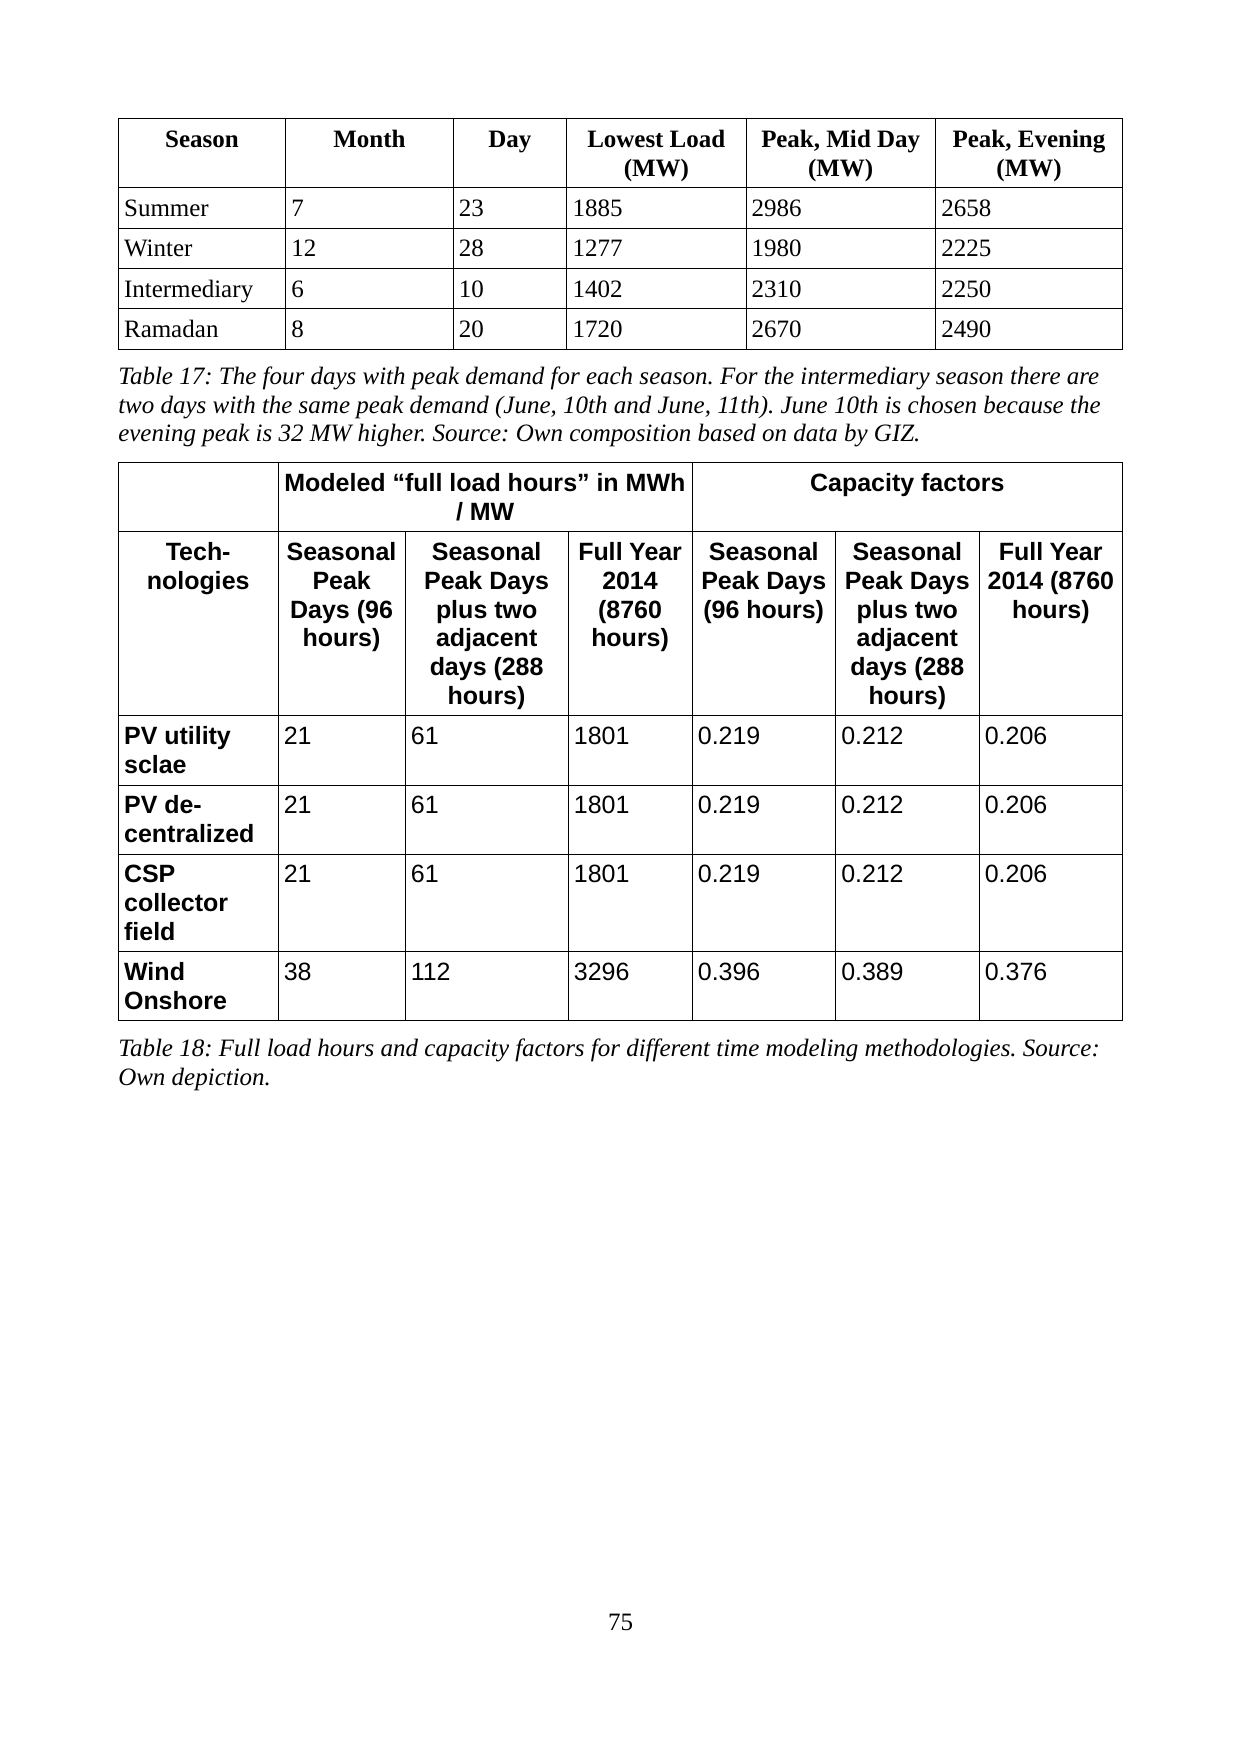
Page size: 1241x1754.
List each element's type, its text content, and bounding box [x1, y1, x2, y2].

table_cell 0.219 [693, 786, 835, 853]
table_cell 12 [286, 229, 453, 268]
table_cell 38 [279, 952, 405, 1020]
table_cell 7 [286, 188, 453, 227]
table_cell 2310 [747, 269, 935, 308]
text Table 17: The four days with peak demand for each season. For the intermediary season there are two days with the same peak demand (June, 10th and June, 11th). June 10th is chosen because the evening peak is 32 MW higher. Source: Own composition based on data by GIZ. [118, 361, 1122, 447]
table_cell PV de-centralized [119, 786, 278, 853]
table_cell 112 [406, 952, 568, 1020]
table_cell 1801 [569, 786, 692, 853]
table_cell Full Year 2014 (8760 hours) [569, 532, 692, 715]
table_cell 1402 [567, 269, 746, 308]
table_cell CSP collector field [119, 855, 278, 951]
table_cell Seasonal Peak Days plus two adjacent days (288 hours) [836, 532, 979, 715]
table_cell 61 [406, 855, 568, 951]
table_cell 1801 [569, 716, 692, 784]
table_cell Full Year 2014 (8760 hours) [980, 532, 1122, 715]
table_cell Intermediary [119, 269, 285, 308]
table_cell 6 [286, 269, 453, 308]
table_header Lowest Load (MW) [567, 119, 746, 187]
table_cell 3296 [569, 952, 692, 1020]
table_cell 1980 [747, 229, 935, 268]
table_cell 61 [406, 716, 568, 784]
table_cell Summer [119, 188, 285, 227]
table_cell 1885 [567, 188, 746, 227]
table_cell 1801 [569, 855, 692, 951]
table_cell 21 [279, 855, 405, 951]
table_cell 10 [454, 269, 566, 308]
table_cell 23 [454, 188, 566, 227]
table_cell 0.396 [693, 952, 835, 1020]
table_cell 61 [406, 786, 568, 853]
table_cell Seasonal Peak Days (96 hours) [693, 532, 835, 715]
table_cell Wind Onshore [119, 952, 278, 1020]
table_cell 2250 [936, 269, 1122, 308]
table_cell 0.212 [836, 716, 979, 784]
table_header Capacity factors [693, 463, 1122, 531]
table_cell 0.219 [693, 716, 835, 784]
table_header Peak, Evening (MW) [936, 119, 1122, 187]
table_cell Seasonal Peak Days (96 hours) [279, 532, 405, 715]
table_cell 0.206 [980, 716, 1122, 784]
table_cell 0.376 [980, 952, 1122, 1020]
table_cell Winter [119, 229, 285, 268]
table_cell 0.212 [836, 855, 979, 951]
table_cell Ramadan [119, 309, 285, 348]
table_cell 2986 [747, 188, 935, 227]
table_cell 0.212 [836, 786, 979, 853]
text Table 18: Full load hours and capacity factors for different time modeling methodologies. Source: Own depiction. [118, 1033, 1122, 1091]
table_cell 8 [286, 309, 453, 348]
table_cell 1277 [567, 229, 746, 268]
table_cell 21 [279, 716, 405, 784]
table_header Month [286, 119, 453, 187]
table_cell 21 [279, 786, 405, 853]
table_cell 0.206 [980, 786, 1122, 853]
table_cell 2670 [747, 309, 935, 348]
table_cell 2658 [936, 188, 1122, 227]
table_cell 20 [454, 309, 566, 348]
table_cell 28 [454, 229, 566, 268]
table_cell 1720 [567, 309, 746, 348]
table_header [119, 463, 278, 531]
table_header Peak, Mid Day (MW) [747, 119, 935, 187]
table_cell 0.389 [836, 952, 979, 1020]
table_cell PV utility sclae [119, 716, 278, 784]
table_cell Tech-nologies [119, 532, 278, 715]
table_cell 0.219 [693, 855, 835, 951]
table_header Season [119, 119, 285, 187]
table_header Modeled “full load hours” in MWh / MW [279, 463, 692, 531]
table_cell 2225 [936, 229, 1122, 268]
table_cell 2490 [936, 309, 1122, 348]
table_cell Seasonal Peak Days plus two adjacent days (288 hours) [406, 532, 568, 715]
table_cell 0.206 [980, 855, 1122, 951]
table_header Day [454, 119, 566, 187]
